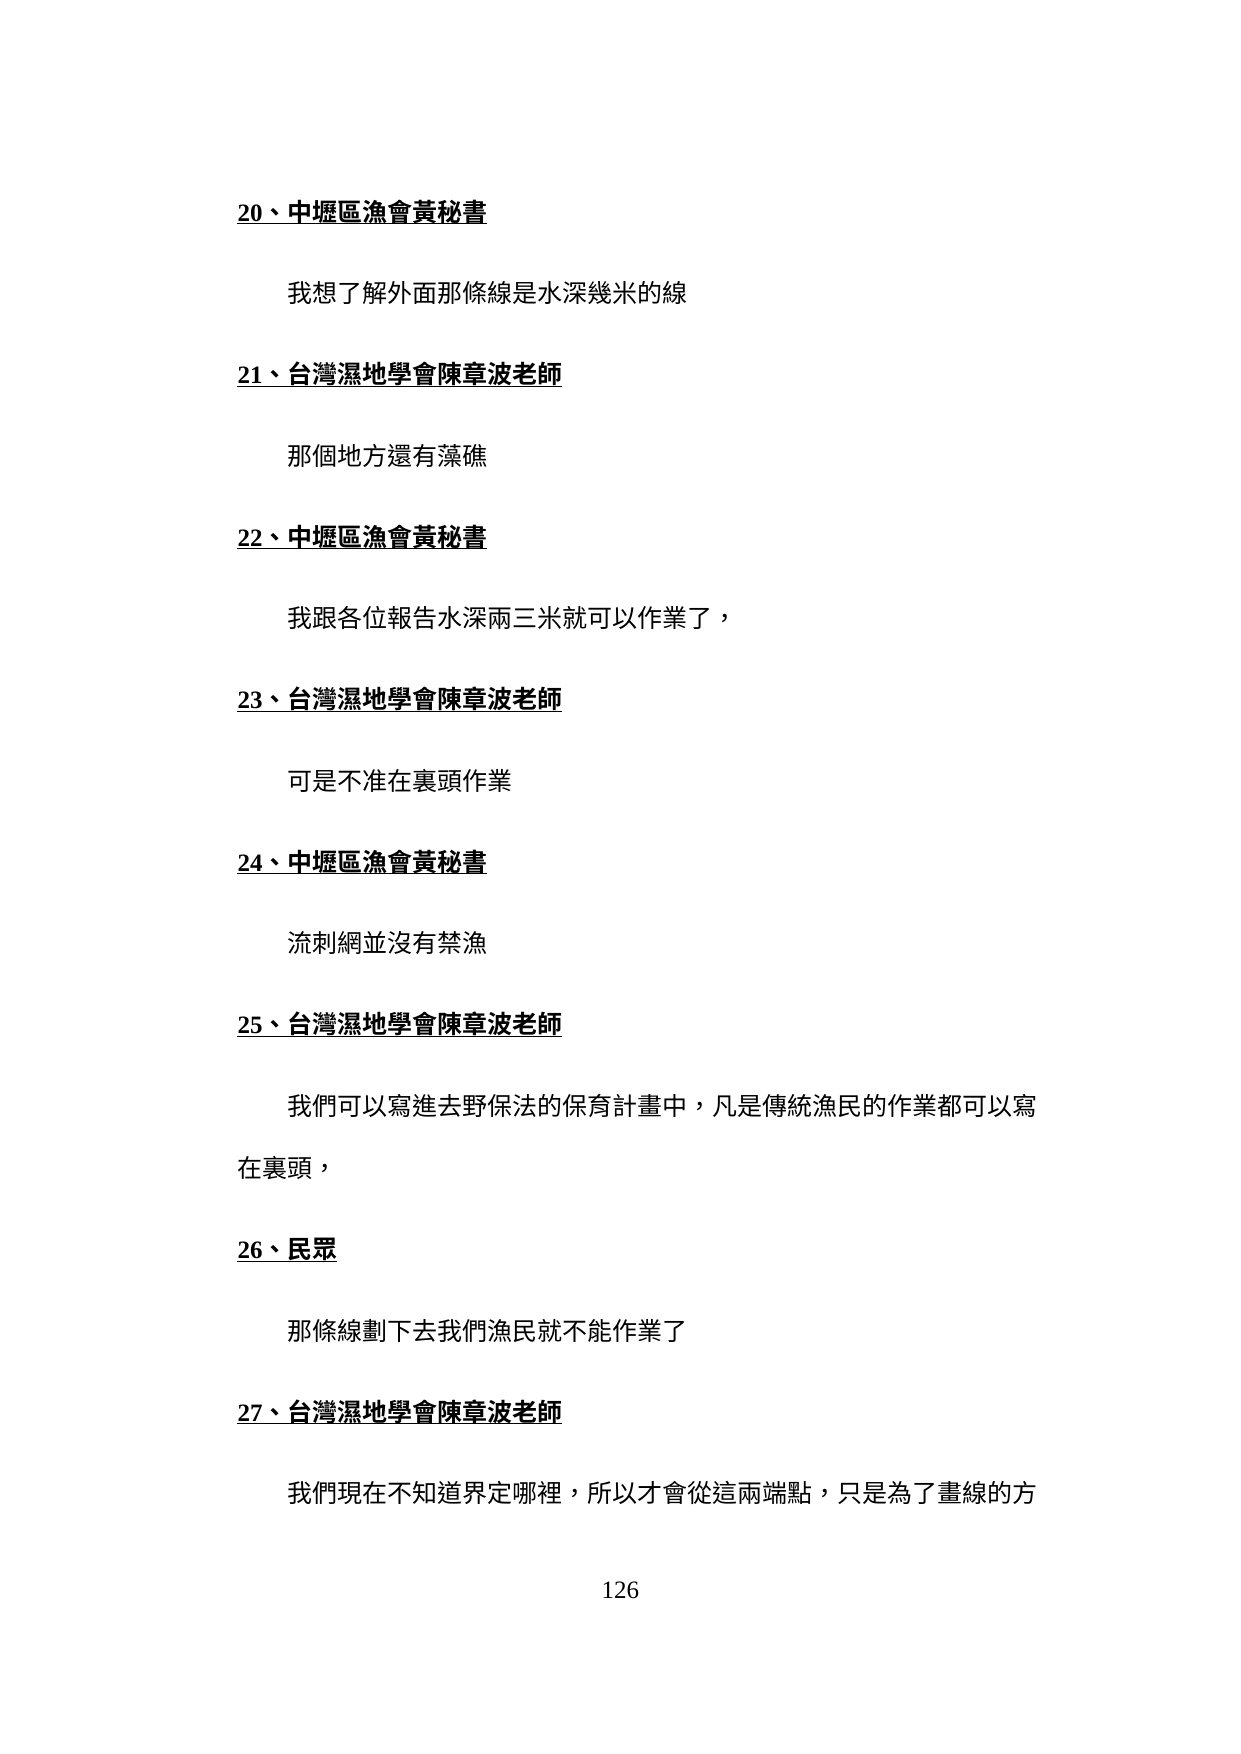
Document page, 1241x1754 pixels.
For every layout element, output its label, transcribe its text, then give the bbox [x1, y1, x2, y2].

text 25、台灣濕地學會陳章波老師 [237, 981, 1053, 1044]
text 那條線劃下去我們漁民就不能作業了 [237, 1288, 1053, 1350]
text 26、民眾 [237, 1206, 1053, 1269]
text 我們現在不知道界定哪裡，所以才會從這兩端點，只是為了畫線的方 [237, 1450, 1053, 1513]
text 24、中壢區漁會黃秘書 [237, 819, 1053, 881]
text 我想了解外面那條線是水深幾米的線 [237, 250, 1053, 313]
text 我跟各位報告水深兩三米就可以作業了， [237, 575, 1053, 638]
text 22、中壢區漁會黃秘書 [237, 494, 1053, 556]
text 可是不准在裏頭作業 [237, 738, 1053, 800]
text 21、台灣濕地學會陳章波老師 [237, 331, 1053, 394]
text 20、中壢區漁會黃秘書 [237, 169, 1053, 231]
text 流刺網並沒有禁漁 [237, 900, 1053, 963]
text 那個地方還有藻礁 [237, 413, 1053, 475]
text 23、台灣濕地學會陳章波老師 [237, 656, 1053, 719]
text 27、台灣濕地學會陳章波老師 [237, 1369, 1053, 1431]
text 我們可以寫進去野保法的保育計畫中，凡是傳統漁民的作業都可以寫在裏頭， [237, 1063, 1053, 1188]
